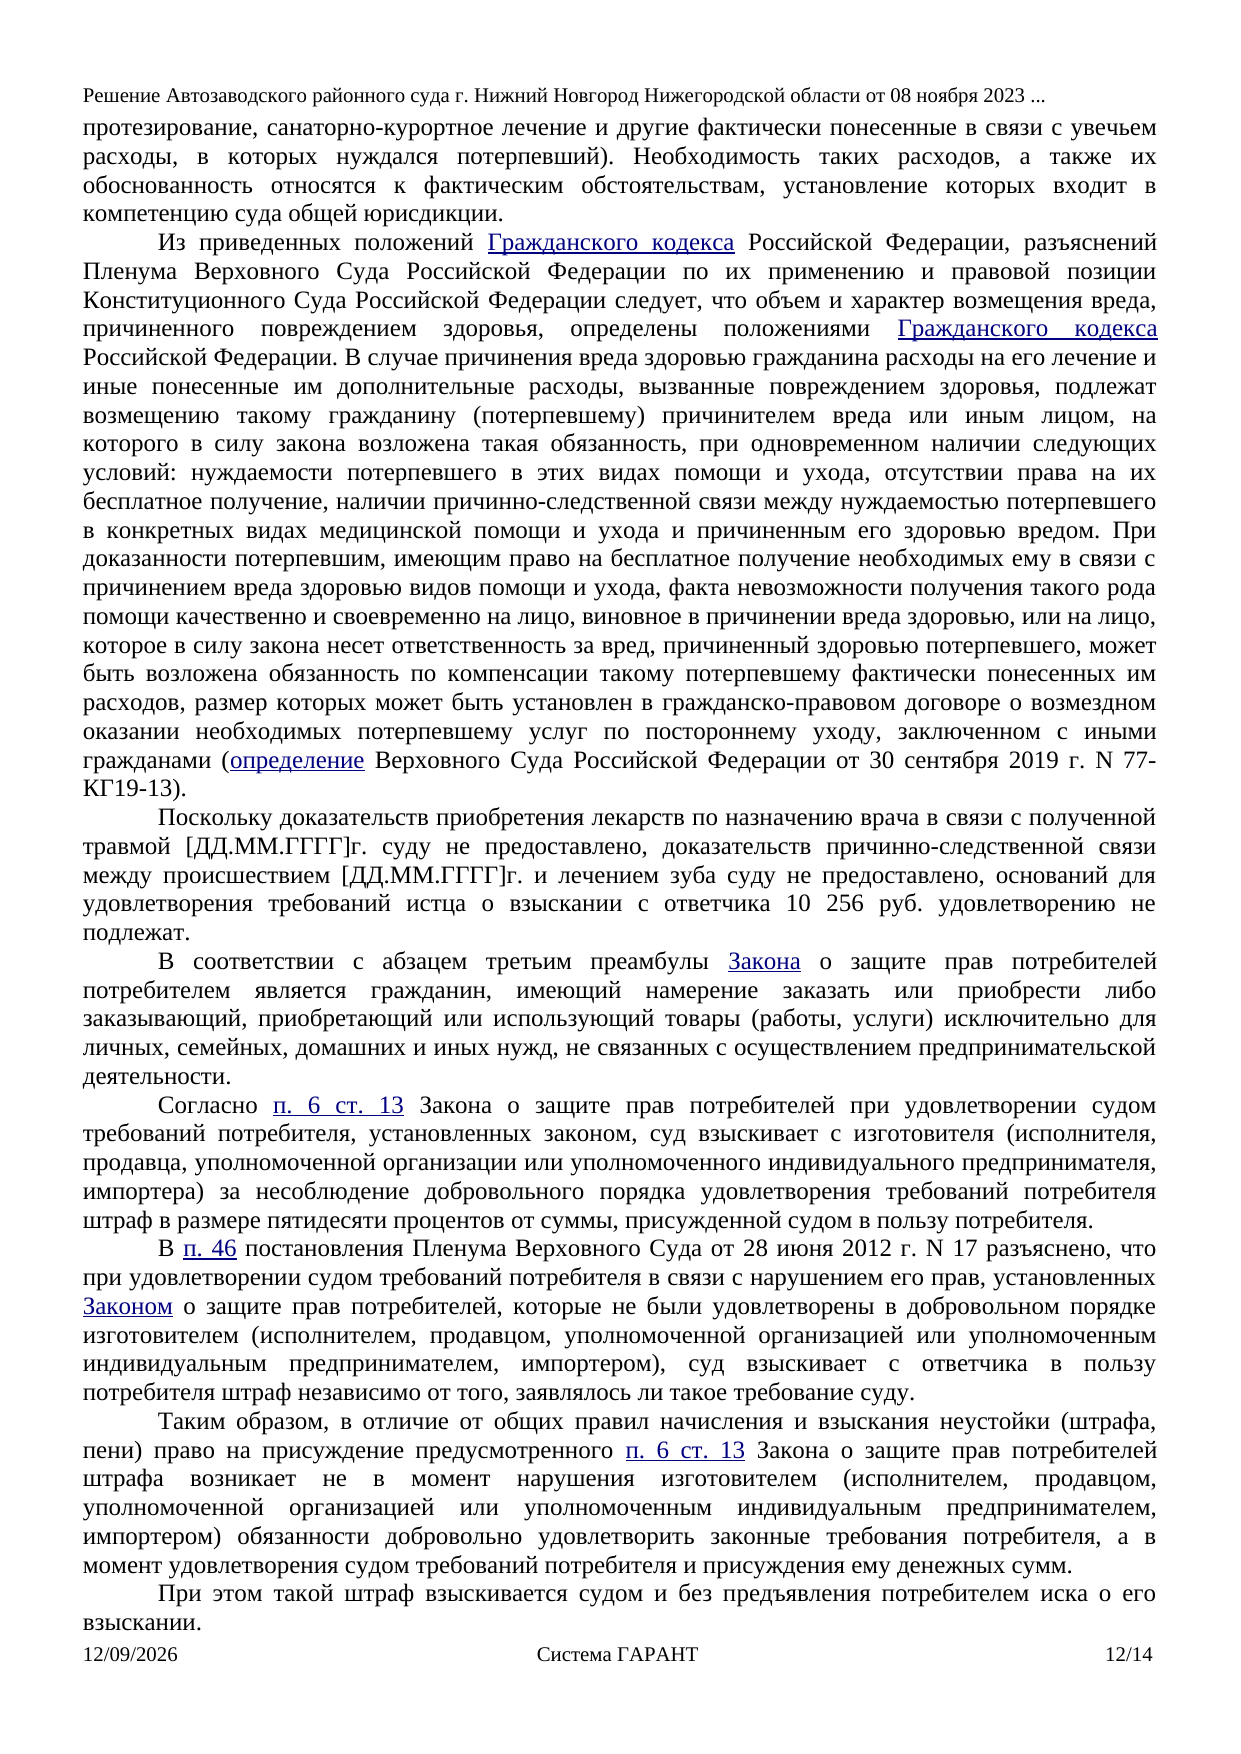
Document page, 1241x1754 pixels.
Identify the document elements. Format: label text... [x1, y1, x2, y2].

text Из приведенных положений Гражданского кодекса Российской Федерации, разъяснений Пленума Верховного Суда Российской Федерации по их применению и правовой позиции Конституционного Суда Российской Федерации следует, что объем и характер возмещения вреда, причиненного повреждением здоровья, определены положениями Гражданского кодекса Российской Федерации. В случае причинения вреда здоровью гражданина расходы на его лечение и иные понесенные им дополнительные расходы, вызванные повреждением здоровья, подлежат возмещению такому гражданину (потерпевшему) причинителем вреда или иным лицом, на которого в силу закона возложена такая обязанность, при одновременном наличии следующих условий: нуждаемости потерпевшего в этих видах помощи и ухода, отсутствии права на их бесплатное получение, наличии причинно-следственной связи между нуждаемостью потерпевшего в конкретных видах медицинской помощи и ухода и причиненным его здоровью вредом. При доказанности потерпевшим, имеющим право на бесплатное получение необходимых ему в связи с причинением вреда здоровью видов помощи и ухода, факта невозможности получения такого рода помощи качественно и своевременно на лицо, виновное в причинении вреда здоровью, или на лицо, которое в силу закона несет ответственность за вред, причиненный здоровью потерпевшего, может быть возложена обязанность по компенсации такому потерпевшему фактически понесенных им расходов, размер которых может быть установлен в гражданско-правовом договоре о возмездном оказании необходимых потерпевшему услуг по постороннему уходу, заключенном с иными гражданами (определение Верховного Суда Российской Федерации от 30 сентября 2019 г. N 77-КГ19-13). [83, 227, 1157, 802]
text В п. 46 постановления Пленума Верховного Суда от 28 июня 2012 г. N 17 разъяснено, что при удовлетворении судом требований потребителя в связи с нарушением его прав, установленных Законом о защите прав потребителей, которые не были удовлетворены в добровольном порядке изготовителем (исполнителем, продавцом, уполномоченной организацией или уполномоченным индивидуальным предпринимателем, импортером), суд взыскивает с ответчика в пользу потребителя штраф независимо от того, заявлялось ли такое требование суду. [83, 1233, 1157, 1406]
text Таким образом, в отличие от общих правил начисления и взыскания неустойки (штрафа, пени) право на присуждение предусмотренного п. 6 ст. 13 Закона о защите прав потребителей штрафа возникает не в момент нарушения изготовителем (исполнителем, продавцом, уполномоченной организацией или уполномоченным индивидуальным предпринимателем, импортером) обязанности добровольно удовлетворить законные требования потребителя, а в момент удовлетворения судом требований потребителя и присуждения ему денежных сумм. [83, 1406, 1157, 1578]
text При этом такой штраф взыскивается судом и без предъявления потребителем иска о его взыскании. [83, 1578, 1157, 1636]
text протезирование, санаторно-курортное лечение и другие фактически понесенные в связи с увечьем расходы, в которых нуждался потерпевший). Необходимость таких расходов, а также их обоснованность относятся к фактическим обстоятельствам, установление которых входит в компетенцию суда общей юрисдикции. [83, 112, 1157, 227]
text Согласно п. 6 ст. 13 Закона о защите прав потребителей при удовлетворении судом требований потребителя, установленных законом, суд взыскивает с изготовителя (исполнителя, продавца, уполномоченной организации или уполномоченного индивидуального предпринимателя, импортера) за несоблюдение добровольного порядка удовлетворения требований потребителя штраф в размере пятидесяти процентов от суммы, присужденной судом в пользу потребителя. [83, 1090, 1157, 1233]
text Поскольку доказательств приобретения лекарств по назначению врача в связи с полученной травмой [ДД.ММ.ГГГГ]г. суду не предоставлено, доказательств причинно-следственной связи между происшествием [ДД.ММ.ГГГГ]г. и лечением зуба суду не предоставлено, оснований для удовлетворения требований истца о взыскании с ответчика 10 256 руб. удовлетворению не подлежат. [83, 802, 1157, 946]
text В соответствии с абзацем третьим преамбулы Закона о защите прав потребителей потребителем является гражданин, имеющий намерение заказать или приобрести либо заказывающий, приобретающий или использующий товары (работы, услуги) исключительно для личных, семейных, домашних и иных нужд, не связанных с осуществлением предпринимательской деятельности. [83, 946, 1157, 1090]
